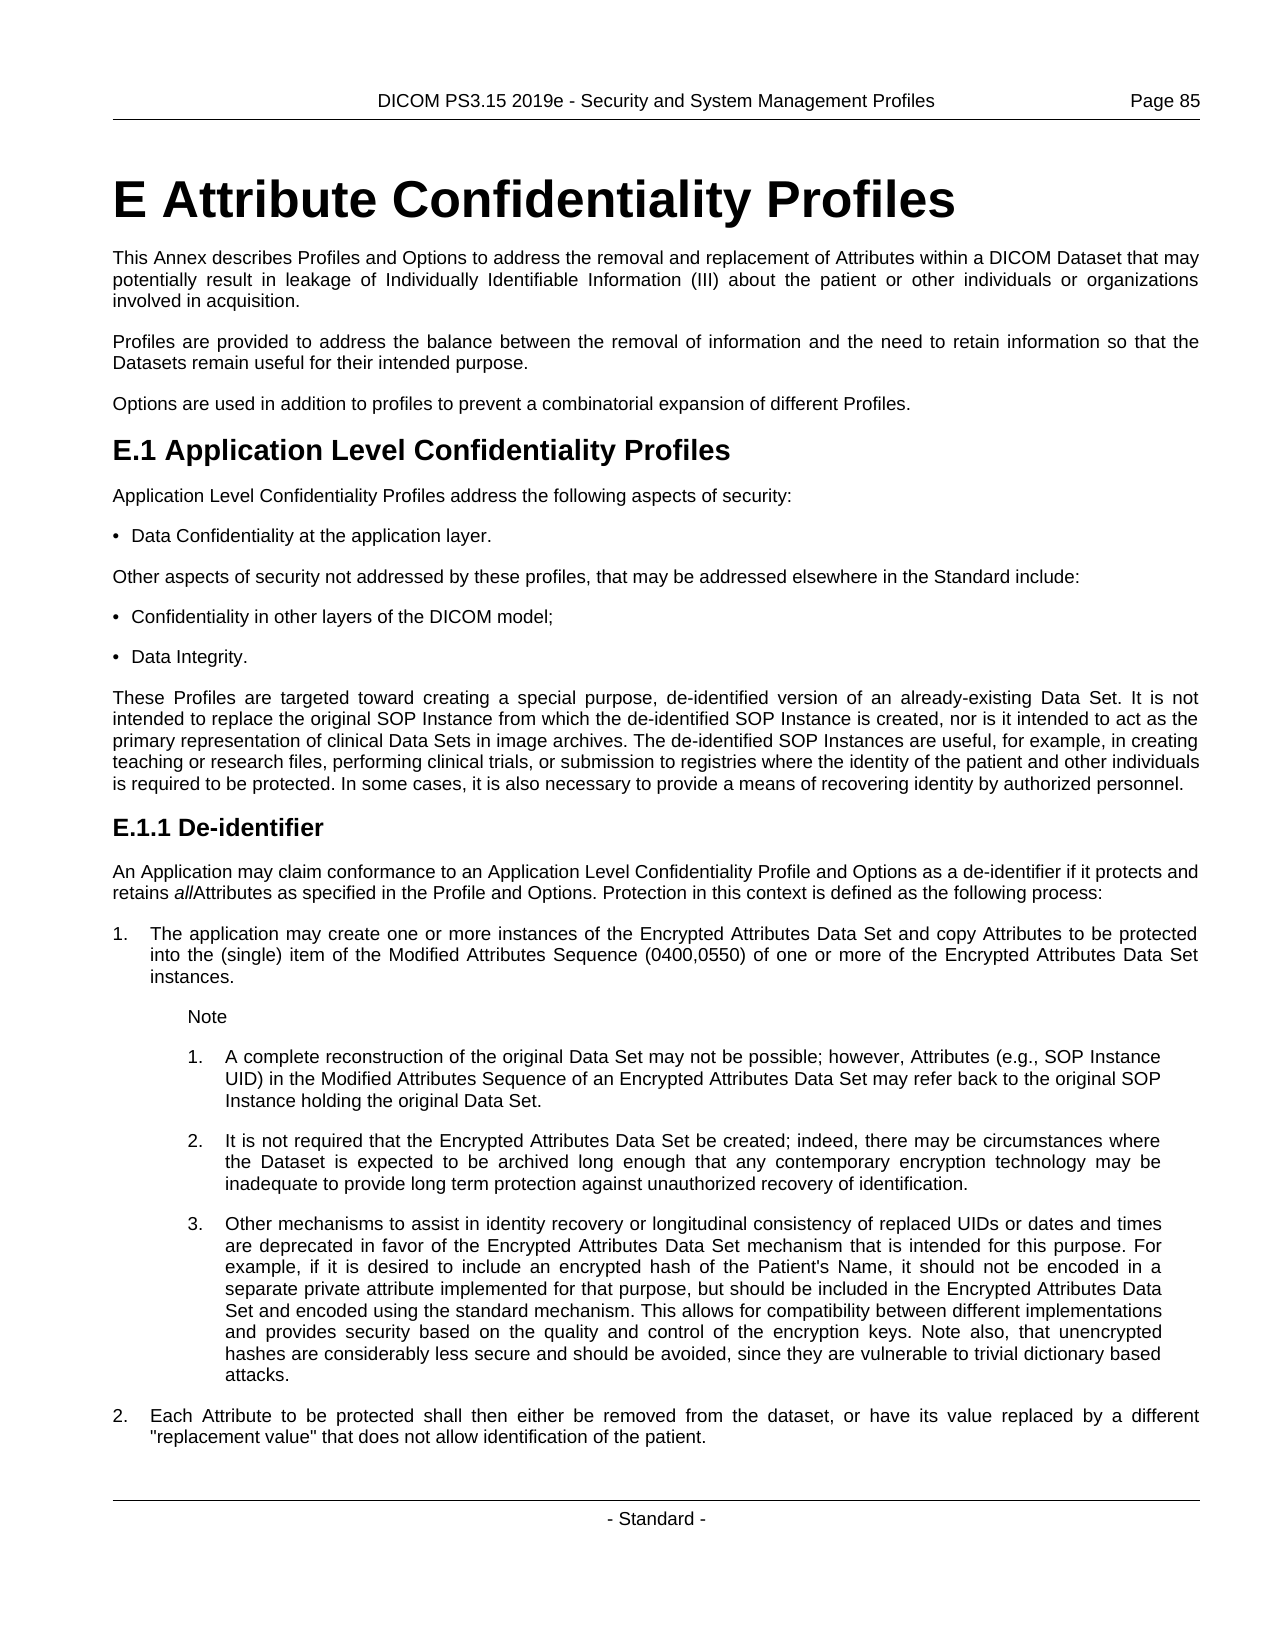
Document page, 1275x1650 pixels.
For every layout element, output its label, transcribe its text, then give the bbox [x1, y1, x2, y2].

text E.1 Application Level Confidentiality Profiles [112, 433, 1200, 466]
text Application Level Confidentiality Profiles address the following aspects of security: [112, 485, 1200, 507]
text An Application may claim conformance to an Application Level Confidentiality Profile and Options as a de-identifier if it protects and retains allAttributes as specified in the Profile and Options. Protection in this context is defined as the following process: [112, 861, 1200, 904]
text • Data Integrity. [112, 646, 1200, 668]
text 1. A complete reconstruction of the original Data Set may not be possible; however, Attributes (e.g., SOP Instance UID) in the Modified Attributes Sequence of an Encrypted Attributes Data Set may refer back to the original SOP Instance holding the original Data Set. [187, 1046, 1162, 1111]
text 3. Other mechanisms to assist in identity recovery or longitudinal consistency of replaced UIDs or dates and times are deprecated in favor of the Encrypted Attributes Data Set mechanism that is intended for this purpose. For example, if it is desired to include an encrypted hash of the Patient's Name, it should not be encoded in a separate private attribute implemented for that purpose, but should be included in the Encrypted Attributes Data Set and encoded using the standard mechanism. This allows for compatibility between different implementations and provides security based on the quality and control of the encryption keys. Note also, that unencrypted hashes are considerably less secure and should be avoided, since they are vulnerable to trivial dictionary based attacks. [187, 1213, 1162, 1386]
text These Profiles are targeted toward creating a special purpose, de-identified version of an already-existing Data Set. It is not intended to replace the original SOP Instance from which the de-identified SOP Instance is created, nor is it intended to act as the primary representation of clinical Data Sets in image archives. The de-identified SOP Instances are useful, for example, in creating teaching or research files, performing clinical trials, or submission to registries where the identity of the patient and other individuals is required to be protected. In some cases, it is also necessary to provide a means of recovering identity by authorized personnel. [112, 687, 1200, 794]
text • Confidentiality in other layers of the DICOM model; [112, 606, 1200, 627]
text Profiles are provided to address the balance between the removal of information and the need to retain information so that the Datasets remain useful for their intended purpose. [112, 331, 1200, 374]
text This Annex describes Profiles and Options to address the removal and replacement of Attributes within a DICOM Dataset that may potentially result in leakage of Individually Identifiable Information (III) about the patient or other individuals or organizations involved in acquisition. [112, 247, 1200, 312]
text 1. The application may create one or more instances of the Encrypted Attributes Data Set and copy Attributes to be protected into the (single) item of the Modified Attributes Sequence (0400,0550) of one or more of the Encrypted Attributes Data Set instances. [112, 922, 1200, 987]
text Other aspects of security not addressed by these profiles, that may be addressed elsewhere in the Standard include: [112, 566, 1200, 587]
text • Data Confidentiality at the application layer. [112, 525, 1200, 547]
text Note [187, 1006, 1162, 1027]
text Options are used in addition to profiles to prevent a combinatorial expansion of different Profiles. [112, 392, 1200, 414]
text 2. It is not required that the Encrypted Attributes Data Set be created; indeed, there may be circumstances where the Dataset is expected to be archived long enough that any contemporary encryption technology may be inadequate to provide long term protection against unauthorized recovery of identification. [187, 1130, 1162, 1194]
text 2. Each Attribute to be protected shall then either be removed from the dataset, or have its value replaced by a different "replacement value" that does not allow identification of the patient. [112, 1404, 1200, 1447]
text E.1.1 De-identifier [112, 813, 1200, 842]
text E Attribute Confidentiality Profiles [112, 169, 1200, 228]
